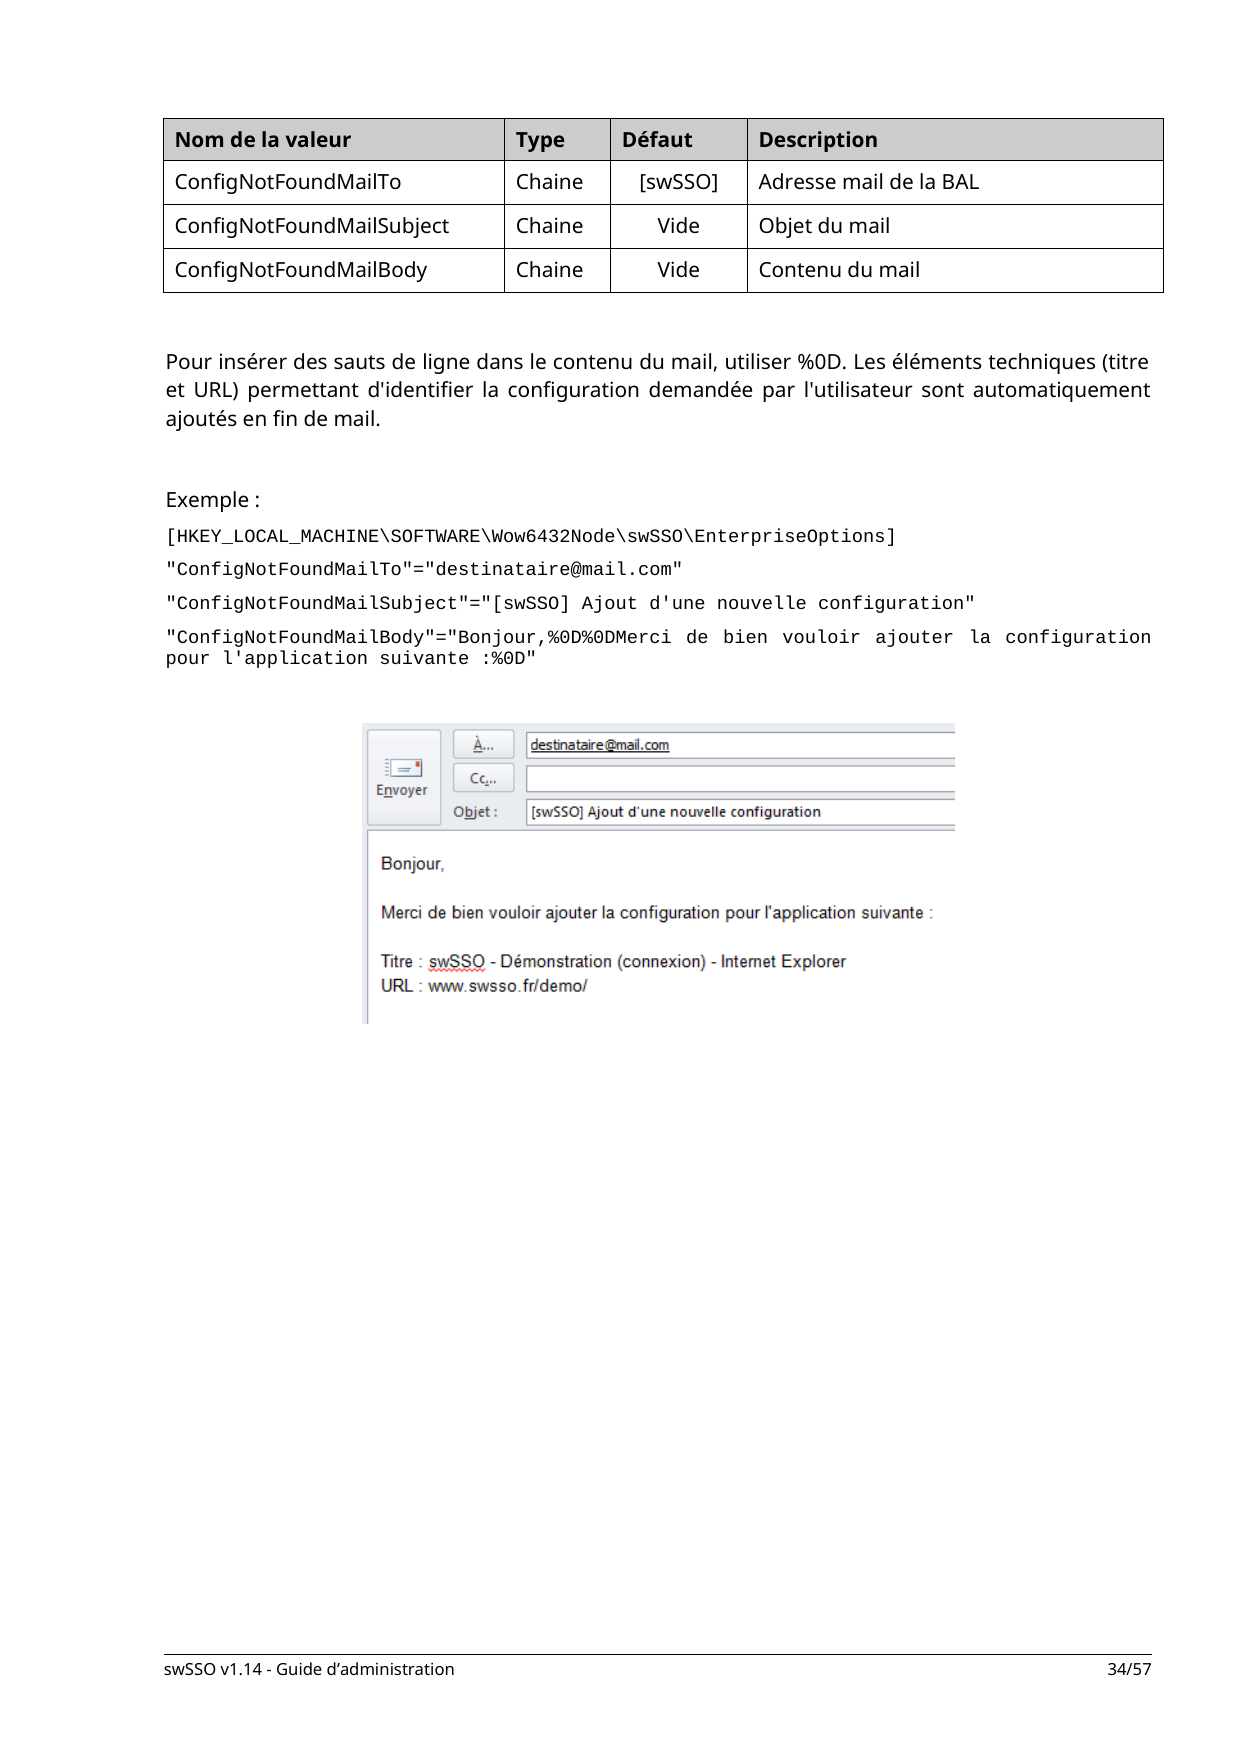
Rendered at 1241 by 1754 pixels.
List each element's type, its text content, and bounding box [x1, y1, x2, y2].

table_header Description [748, 119, 1163, 160]
text "ConfigNotFoundMailSubject"="[swSSO] Ajout d'une nouvelle configuration" [165, 594, 1152, 615]
table_cell ConfigNotFoundMailTo [164, 161, 504, 204]
table_header Nom de la valeur [164, 119, 504, 160]
table_cell Objet du mail [748, 205, 1163, 248]
text "ConfigNotFoundMailBody"="Bonjour,%0D%0DMerci de bien vouloir ajouter la configuration pour l'application suivante :%0D" [165, 628, 1152, 670]
table_cell ConfigNotFoundMailBody [164, 249, 504, 292]
table_header Défaut [611, 119, 747, 160]
table_cell ConfigNotFoundMailSubject [164, 205, 504, 248]
text Pour insérer des sauts de ligne dans le contenu du mail, utiliser %0D. Les éléments techniques (titre et URL) permettant d'identifier la configuration demandée par l'utilisateur sont automatiquement ajoutés en fin de mail. [165, 347, 1152, 432]
text Exemple : [165, 486, 1152, 514]
text "ConfigNotFoundMailTo"="destinataire@mail.com" [165, 560, 1152, 581]
table_cell Vide [611, 249, 747, 292]
picture [362, 723, 956, 1024]
table_cell Chaine [505, 249, 610, 292]
table_cell Contenu du mail [748, 249, 1163, 292]
text [HKEY_LOCAL_MACHINE\SOFTWARE\Wow6432Node\swSSO\EnterpriseOptions] [165, 526, 1152, 548]
table_cell Chaine [505, 161, 610, 204]
table_cell [swSSO] [611, 161, 747, 204]
table_cell Chaine [505, 205, 610, 248]
table_cell Vide [611, 205, 747, 248]
table_header Type [505, 119, 610, 160]
table_cell Adresse mail de la BAL [748, 161, 1163, 204]
